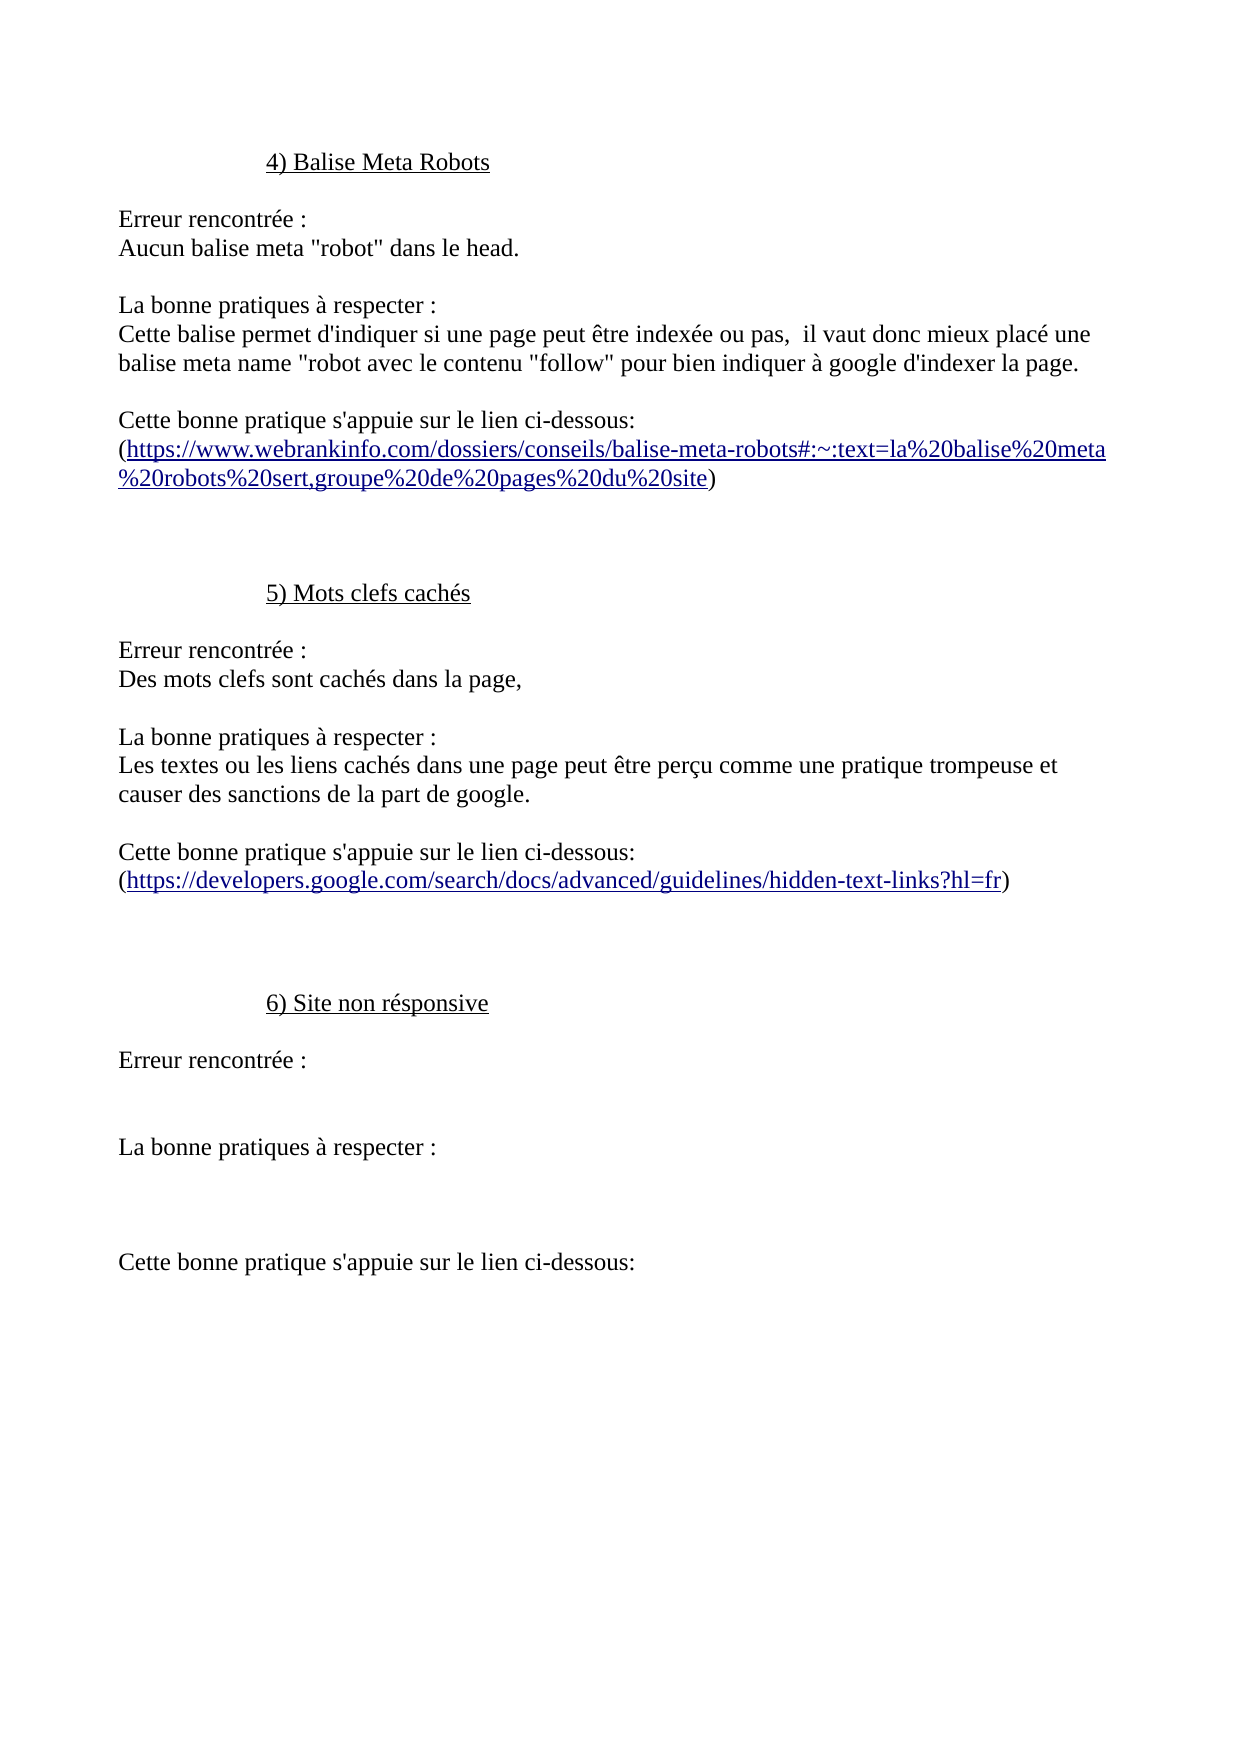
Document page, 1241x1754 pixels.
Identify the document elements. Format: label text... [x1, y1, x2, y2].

text La bonne pratiques à respecter : [118, 1132, 1122, 1160]
text Les textes ou les liens cachés dans une page peut être perçu comme une pratique trompeuse et causer des sanctions de la part de google. [118, 751, 1122, 808]
text Cette bonne pratique s'appuie sur le lien ci-dessous: [118, 1247, 1122, 1275]
text Cette bonne pratique s'appuie sur le lien ci-dessous: [118, 406, 1122, 434]
text Erreur rencontrée : [118, 204, 1122, 233]
text 5) Mots clefs cachés [118, 578, 1122, 607]
text Des mots clefs sont cachés dans la page, [118, 664, 1122, 693]
text La bonne pratiques à respecter : [118, 722, 1122, 751]
text (https://www.webrankinfo.com/dossiers/conseils/balise-meta-robots#:~:text=la%20balise%20meta%20robots%20sert,groupe%20de%20pages%20du%20site) [118, 434, 1122, 492]
text Erreur rencontrée : [118, 1045, 1122, 1074]
text La bonne pratiques à respecter : [118, 291, 1122, 319]
text Erreur rencontrée : [118, 636, 1122, 664]
text 6) Site non résponsive [118, 988, 1122, 1017]
text Aucun balise meta "robot" dans le head. [118, 233, 1122, 262]
text 4) Balise Meta Robots [118, 147, 1122, 176]
text (https://developers.google.com/search/docs/advanced/guidelines/hidden-text-links?hl=fr) [118, 866, 1122, 894]
text Cette balise permet d'indiquer si une page peut être indexée ou pas, il vaut donc mieux placé une balise meta name "robot avec le contenu "follow" pour bien indiquer à google d'indexer la page. [118, 319, 1122, 377]
text Cette bonne pratique s'appuie sur le lien ci-dessous: [118, 837, 1122, 866]
